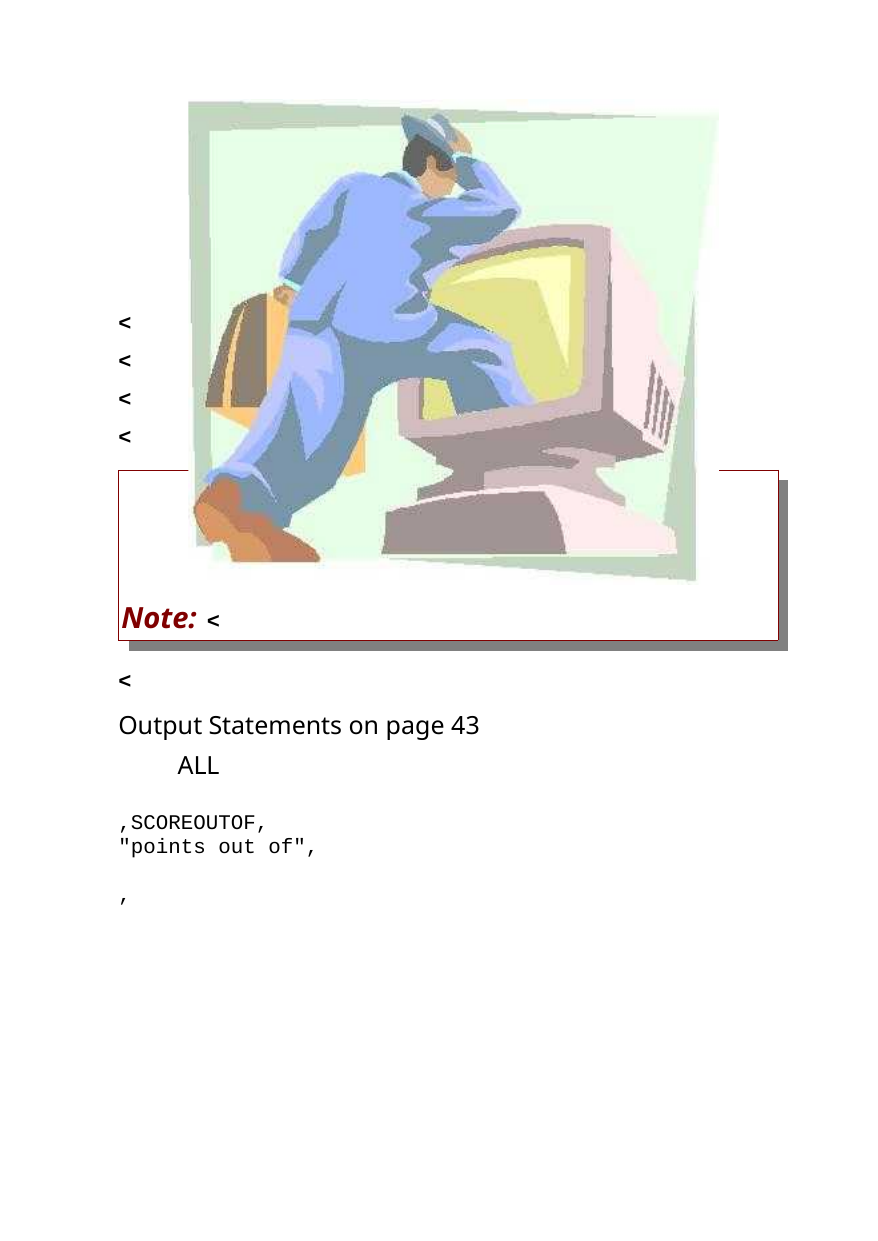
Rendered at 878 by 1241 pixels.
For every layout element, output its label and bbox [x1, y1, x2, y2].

picture [194, 99, 719, 585]
